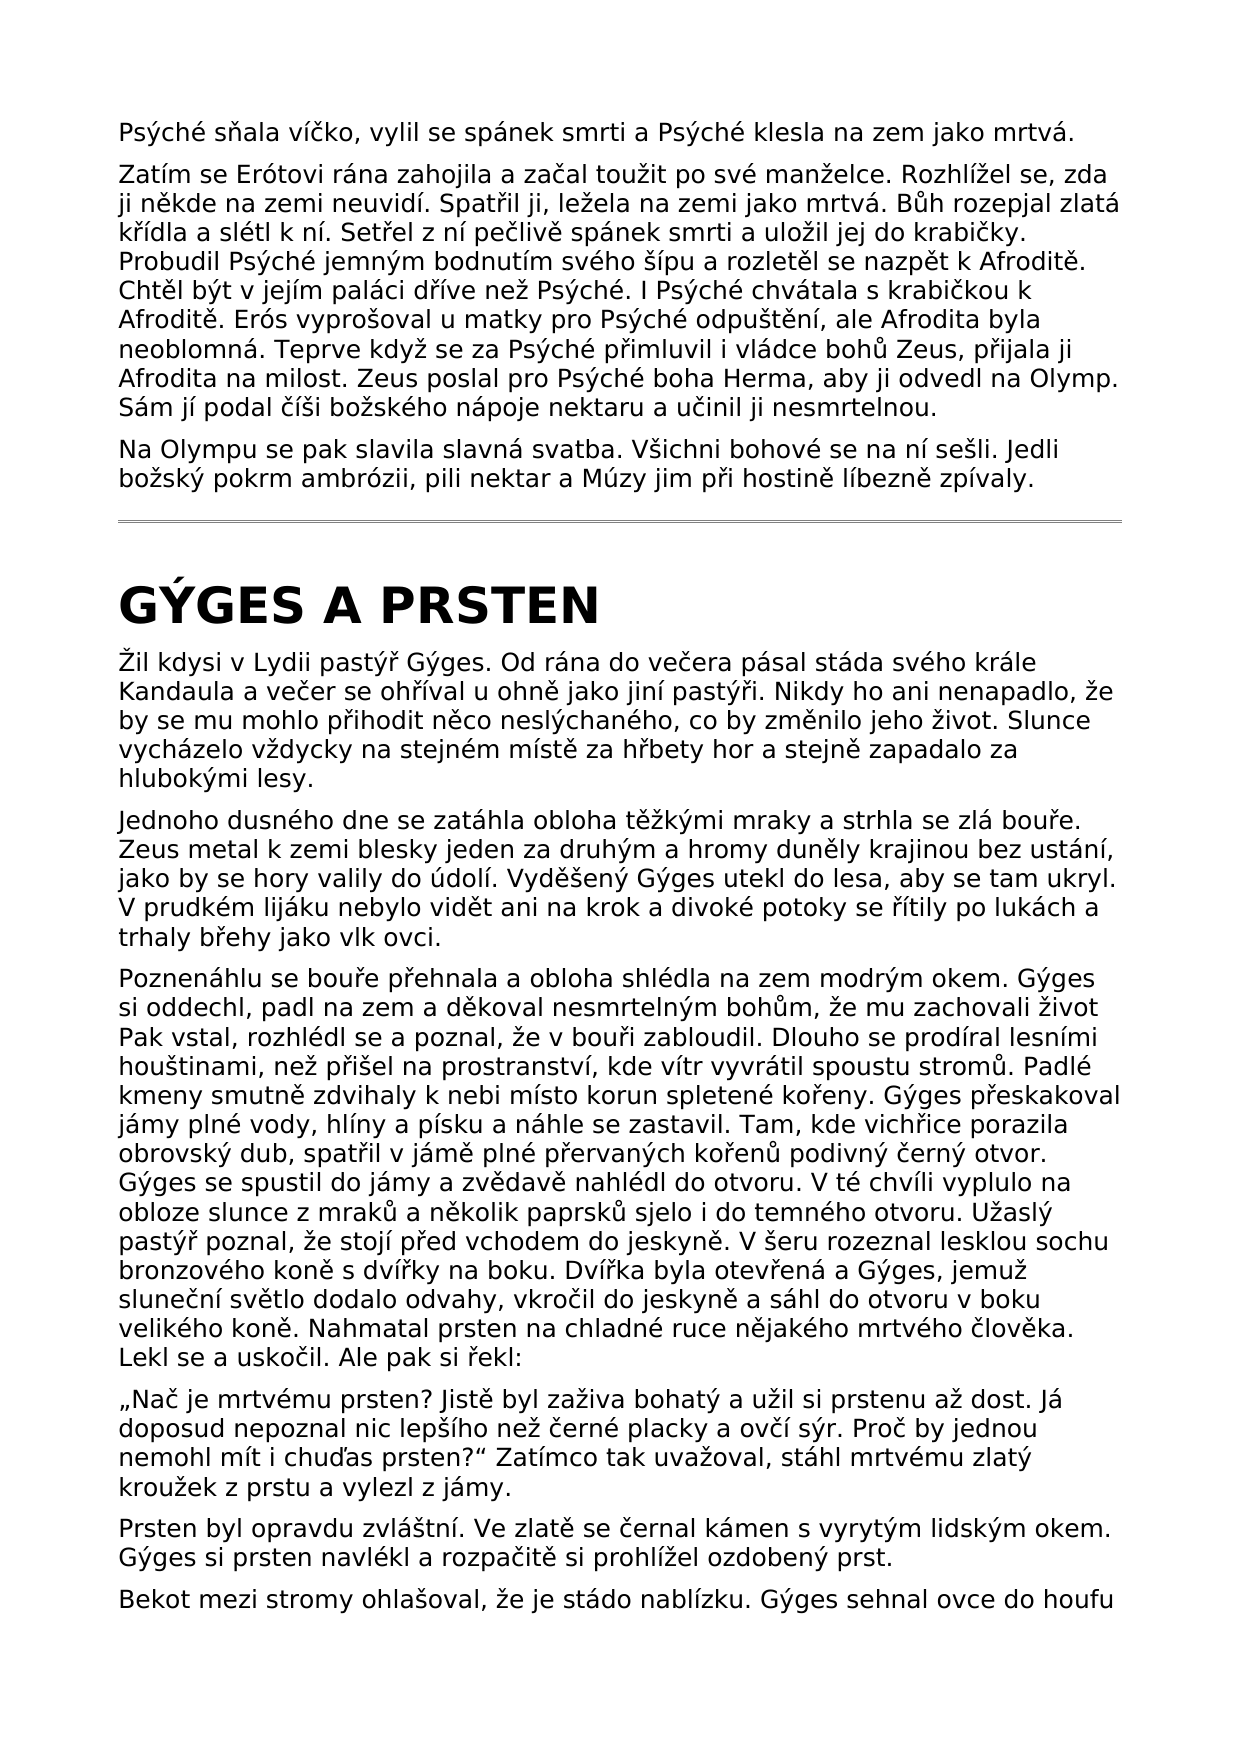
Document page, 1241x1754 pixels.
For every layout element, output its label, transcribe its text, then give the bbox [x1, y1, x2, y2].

text Prsten byl opravdu zvláštní. Ve zlatě se černal kámen s vyrytým lidským okem. Gýges si prsten navlékl a rozpačitě si prohlížel ozdobený prst. [118, 1514, 1122, 1573]
text Zatím se Erótovi rána zahojila a začal toužit po své manželce. Rozhlížel se, zda ji někde na zemi neuvidí. Spatřil ji, ležela na zemi jako mrtvá. Bůh rozepjal zlatá křídla a slétl k ní. Setřel z ní pečlivě spánek smrti a uložil jej do krabičky. Probudil Psýché jemným bodnutím svého šípu a rozletěl se nazpět k Afroditě. Chtěl být v jejím paláci dříve než Psýché. I Psýché chvátala s krabičkou k Afroditě. Erós vyprošoval u matky pro Psýché odpuštění, ale Afrodita byla neoblomná. Teprve když se za Psýché přimluvil i vládce bohů Zeus, přijala ji Afrodita na milost. Zeus poslal pro Psýché boha Herma, aby ji odvedl na Olymp. Sám jí podal číši božského nápoje nektaru a učinil ji nesmrtelnou. [118, 160, 1122, 422]
text Psýché sňala víčko, vylil se spánek smrti a Psýché klesla na zem jako mrtvá. [118, 118, 1122, 147]
subtitle GÝGES A PRSTEN [118, 577, 1122, 635]
text „Nač je mrtvému prsten? Jistě byl zaživa bohatý a užil si prstenu až dost. Já doposud nepoznal nic lepšího než černé placky a ovčí sýr. Proč by jednou nemohl mít i chuďas prsten?“ Zatímco tak uvažoval, stáhl mrtvému zlatý kroužek z prstu a vylezl z jámy. [118, 1385, 1122, 1502]
text Jednoho dusného dne se zatáhla obloha těžkými mraky a strhla se zlá bouře. Zeus metal k zemi blesky jeden za druhým a hromy duněly krajinou bez ustání, jako by se hory valily do údolí. Vyděšený Gýges utekl do lesa, aby se tam ukryl. V prudkém lijáku nebylo vidět ani na krok a divoké potoky se řítily po lukách a trhaly břehy jako vlk ovci. [118, 806, 1122, 952]
text Na Olympu se pak slavila slavná svatba. Všichni bohové se na ní sešli. Jedli božský pokrm ambrózii, pili nektar a Múzy jim při hostině líbezně zpívaly. [118, 435, 1122, 493]
text Žil kdysi v Lydii pastýř Gýges. Od rána do večera pásal stáda svého krále Kandaula a večer se ohříval u ohně jako jiní pastýři. Nikdy ho ani nenapadlo, že by se mu mohlo přihodit něco neslýchaného, co by změnilo jeho život. Slunce vycházelo vždycky na stejném místě za hřbety hor a stejně zapadalo za hlubokými lesy. [118, 648, 1122, 793]
text Bekot mezi stromy ohlašoval, že je stádo nablízku. Gýges sehnal ovce do houfu [118, 1585, 1122, 1614]
text Poznenáhlu se bouře přehnala a obloha shlédla na zem modrým okem. Gýges si oddechl, padl na zem a děkoval nesmrtelným bohům, že mu zachovali život Pak vstal, rozhlédl se a poznal, že v bouři zabloudil. Dlouho se prodíral lesními houštinami, než přišel na prostranství, kde vítr vyvrátil spoustu stromů. Padlé kmeny smutně zdvihaly k nebi místo korun spletené kořeny. Gýges přeskakoval jámy plné vody, hlíny a písku a náhle se zastavil. Tam, kde vichřice porazila obrovský dub, spatřil v jámě plné přervaných kořenů podivný černý otvor. Gýges se spustil do jámy a zvědavě nahlédl do otvoru. V té chvíli vyplulo na obloze slunce z mraků a několik paprsků sjelo i do temného otvoru. Užaslý pastýř poznal, že stojí před vchodem do jeskyně. V šeru rozeznal lesklou sochu bronzového koně s dvířky na boku. Dvířka byla otevřená a Gýges, jemuž sluneční světlo dodalo odvahy, vkročil do jeskyně a sáhl do otvoru v boku velikého koně. Nahmatal prsten na chladné ruce nějakého mrtvého člověka. Lekl se a uskočil. Ale pak si řekl: [118, 964, 1122, 1373]
